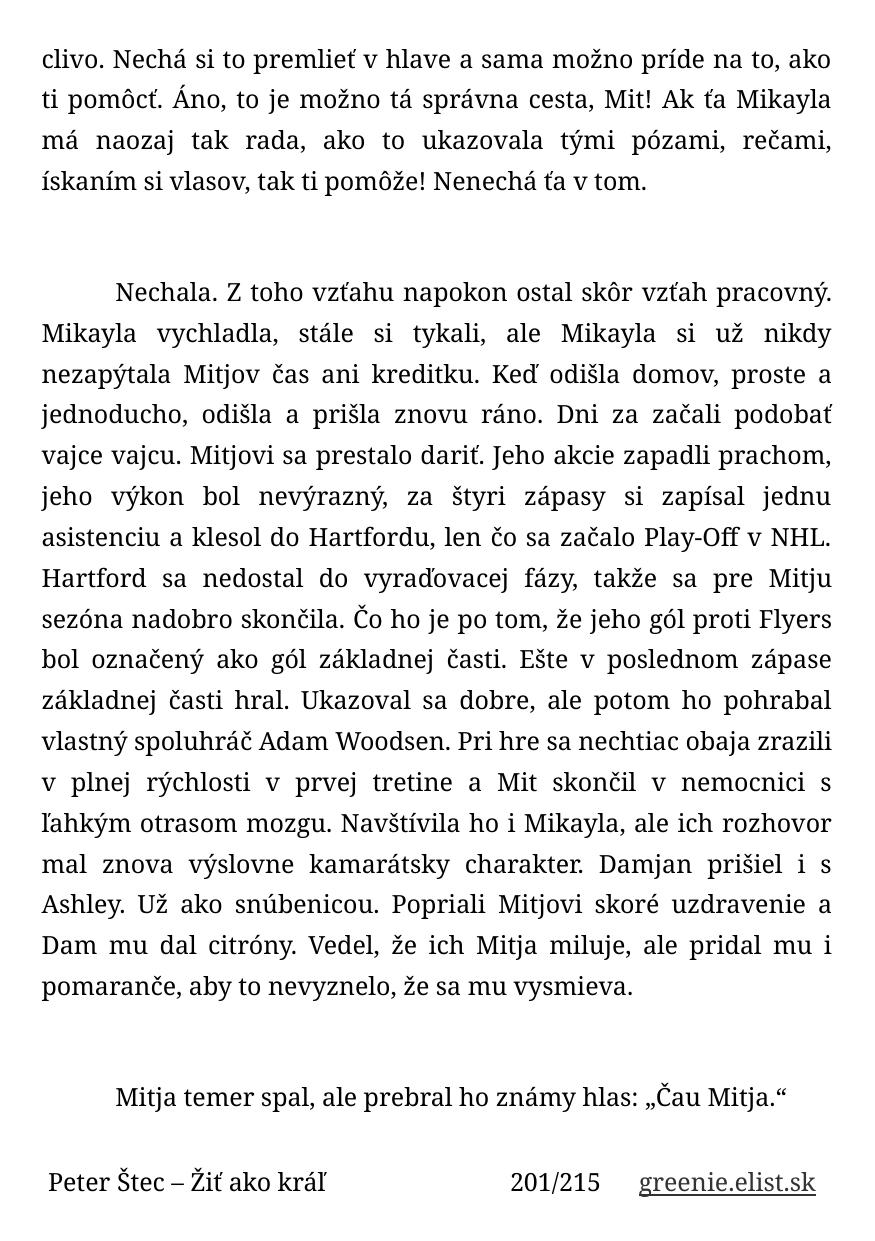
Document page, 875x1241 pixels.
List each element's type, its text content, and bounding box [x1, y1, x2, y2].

text Mitja temer spal, ale prebral ho známy hlas: „Čau Mitja.“ [41, 1080, 833, 1114]
text Nechala. Z toho vzťahu napokon ostal skôr vzťah pracovný. Mikayla vychladla, stále si tykali, ale Mikayla si už nikdy nezapýtala Mitjov čas ani kreditku. Keď odišla domov, proste a jednoducho, odišla a prišla znovu ráno. Dni za začali podobať vajce vajcu. Mitjovi sa prestalo dariť. Jeho akcie zapadli prachom, jeho výkon bol nevýrazný, za štyri zápasy si zapísal jednu asistenciu a klesol do Hartfordu, len čo sa začalo Play-Off v NHL. Hartford sa nedostal do vyraďovacej fázy, takže sa pre Mitju sezóna nadobro skončila. Čo ho je po tom, že jeho gól proti Flyers bol označený ako gól základnej časti. Ešte v poslednom zápase základnej časti hral. Ukazoval sa dobre, ale potom ho pohrabal vlastný spoluhráč Adam Woodsen. Pri hre sa nechtiac obaja zrazili v plnej rýchlosti v prvej tretine a Mit skončil v nemocnici s ľahkým otrasom mozgu. Navštívila ho i Mikayla, ale ich rozhovor mal znova výslovne kamarátsky charakter. Damjan prišiel i s Ashley. Už ako snúbenicou. Popriali Mitjovi skoré uzdravenie a Dam mu dal citróny. Vedel, že ich Mitja miluje, ale pridal mu i pomaranče, aby to nevyznelo, že sa mu vysmieva. [41, 275, 833, 1003]
text clivo. Nechá si to premlieť v hlave a sama možno príde na to, ako ti pomôcť. Áno, to je možno tá správna cesta, Mit! Ak ťa Mikayla má naozaj tak rada, ako to ukazovala tými pózami, rečami, ískaním si vlasov, tak ti pomôže! Nenechá ťa v tom. [41, 41, 833, 198]
